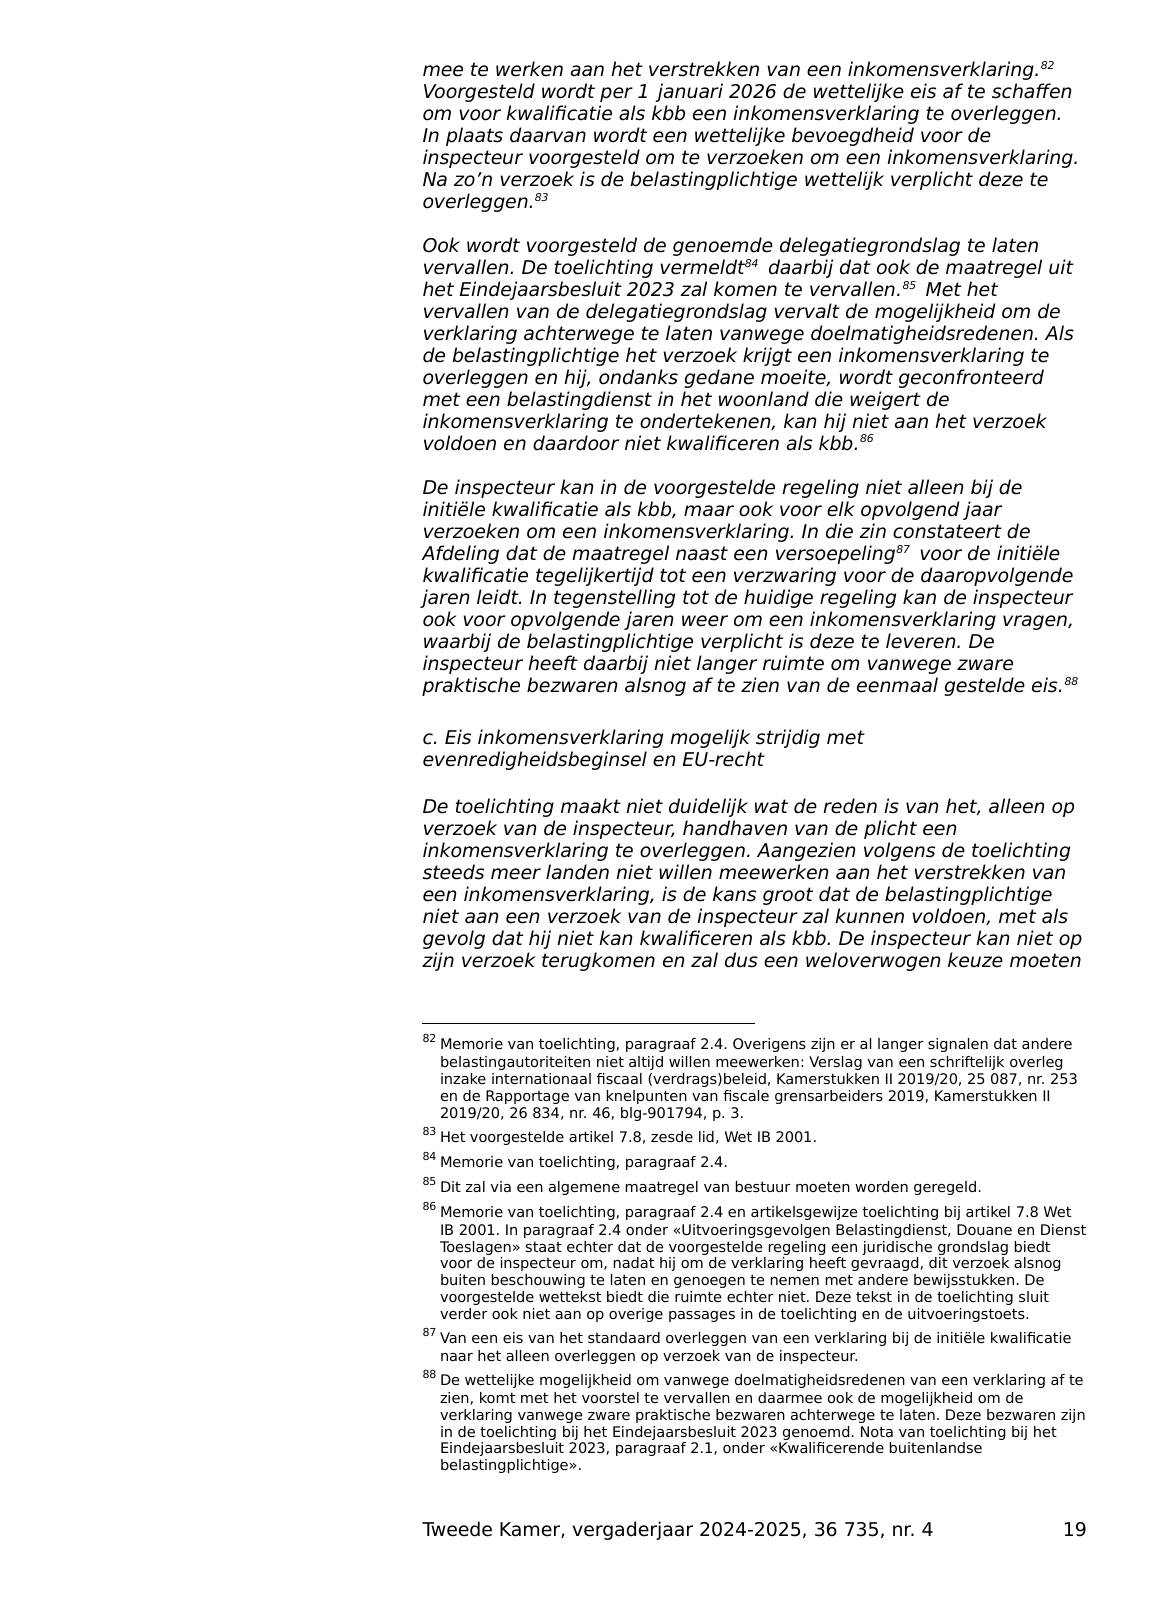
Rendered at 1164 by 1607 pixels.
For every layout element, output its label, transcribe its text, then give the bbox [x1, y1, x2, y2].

text De wettelijke mogelijkheid om vanwege doelmatigheidsredenen van een verklaring af te zien, komt met het voorstel te vervallen en daarmee ook de mogelijkheid om de verklaring vanwege zware praktische bezwaren achterwege te laten. Deze bezwaren zijn in de toelichting bij het Eindejaarsbesluit 2023 genoemd. Nota van toelichting bij het Eindejaarsbesluit 2023, paragraaf 2.1, onder «Kwalificerende buitenlandse belastingplichtige». [422, 1368, 1087, 1474]
text Memorie van toelichting, paragraaf 2.4 en artikelsgewijze toelichting bij artikel 7.8 Wet IB 2001. In paragraaf 2.4 onder «Uitvoeringsgevolgen Belastingdienst, Douane en Dienst Toeslagen» staat echter dat de voorgestelde regeling een juridische grondslag biedt voor de inspecteur om, nadat hij om de verklaring heeft gevraagd, dit verzoek alsnog buiten beschouwing te laten en genoegen te nemen met andere bewijsstukken. De voorgestelde wettekst biedt die ruimte echter niet. Deze tekst in de toelichting sluit verder ook niet aan op overige passages in de toelichting en de uitvoeringstoets. [422, 1200, 1087, 1323]
text Memorie van toelichting, paragraaf 2.4. [422, 1150, 1087, 1172]
text Het voorgestelde artikel 7.8, zesde lid, Wet IB 2001. [422, 1125, 1087, 1147]
text Van een eis van het standaard overleggen van een verklaring bij de initiële kwalificatie naar het alleen overleggen op verzoek van de inspecteur. [422, 1326, 1087, 1365]
text Memorie van toelichting, paragraaf 2.4. Overigens zijn er al langer signalen dat andere belastingautoriteiten niet altijd willen meewerken: Verslag van een schriftelijk overleg inzake internationaal fiscaal (verdrags)beleid, Kamerstukken II 2019/20, 25 087, nr. 253 en de Rapportage van knelpunten van fiscale grensarbeiders 2019, Kamerstukken II 2019/20, 26 834, nr. 46, blg-901794, p. 3. [422, 1032, 1087, 1122]
text De toelichting maakt niet duidelijk wat de reden is van het, alleen op verzoek van de inspecteur, handhaven van de plicht een inkomensverklaring te overleggen. Aangezien volgens de toelichting steeds meer landen niet willen meewerken aan het verstrekken van een inkomensverklaring, is de kans groot dat de belastingplichtige niet aan een verzoek van de inspecteur zal kunnen voldoen, met als gevolg dat hij niet kan kwalificeren als kbb. De inspecteur kan niet op zijn verzoek terugkomen en zal dus een weloverwogen keuze moeten [422, 796, 1087, 972]
text Dit zal via een algemene maatregel van bestuur moeten worden geregeld. [422, 1175, 1087, 1197]
text mee te werken aan het verstrekken van een inkomensverklaring. Voorgesteld wordt per 1 januari 2026 de wettelijke eis af te schaffen om voor kwalificatie als kbb een inkomensverklaring te overleggen. In plaats daarvan wordt een wettelijke bevoegdheid voor de inspecteur voorgesteld om te verzoeken om een inkomensverklaring. Na zo’n verzoek is de belastingplichtige wettelijk verplicht deze te overleggen. [422, 59, 1087, 213]
text De inspecteur kan in de voorgestelde regeling niet alleen bij de initiële kwalificatie als kbb, maar ook voor elk opvolgend jaar verzoeken om een inkomensverklaring. In die zin constateert de Afdeling dat de maatregel naast een versoepeling voor de initiële kwalificatie tegelijkertijd tot een verzwaring voor de daaropvolgende jaren leidt. In tegenstelling tot de huidige regeling kan de inspecteur ook voor opvolgende jaren weer om een inkomensverklaring vragen, waarbij de belastingplichtige verplicht is deze te leveren. De inspecteur heeft daarbij niet langer ruimte om vanwege zware praktische bezwaren alsnog af te zien van de eenmaal gestelde eis. [422, 477, 1087, 697]
text Ook wordt voorgesteld de genoemde delegatiegrondslag te laten vervallen. De toelichting vermeldt daarbij dat ook de maatregel uit het Eindejaarsbesluit 2023 zal komen te vervallen. Met het vervallen van de delegatiegrondslag vervalt de mogelijkheid om de verklaring achterwege te laten vanwege doelmatigheidsredenen. Als de belastingplichtige het verzoek krijgt een inkomensverklaring te overleggen en hij, ondanks gedane moeite, wordt geconfronteerd met een belastingdienst in het woonland die weigert de inkomensverklaring te ondertekenen, kan hij niet aan het verzoek voldoen en daardoor niet kwalificeren als kbb. [422, 235, 1087, 455]
subtitle c. Eis inkomensverklaring mogelijk strijdig met evenredigheidsbeginsel en EU-recht [422, 727, 1087, 771]
